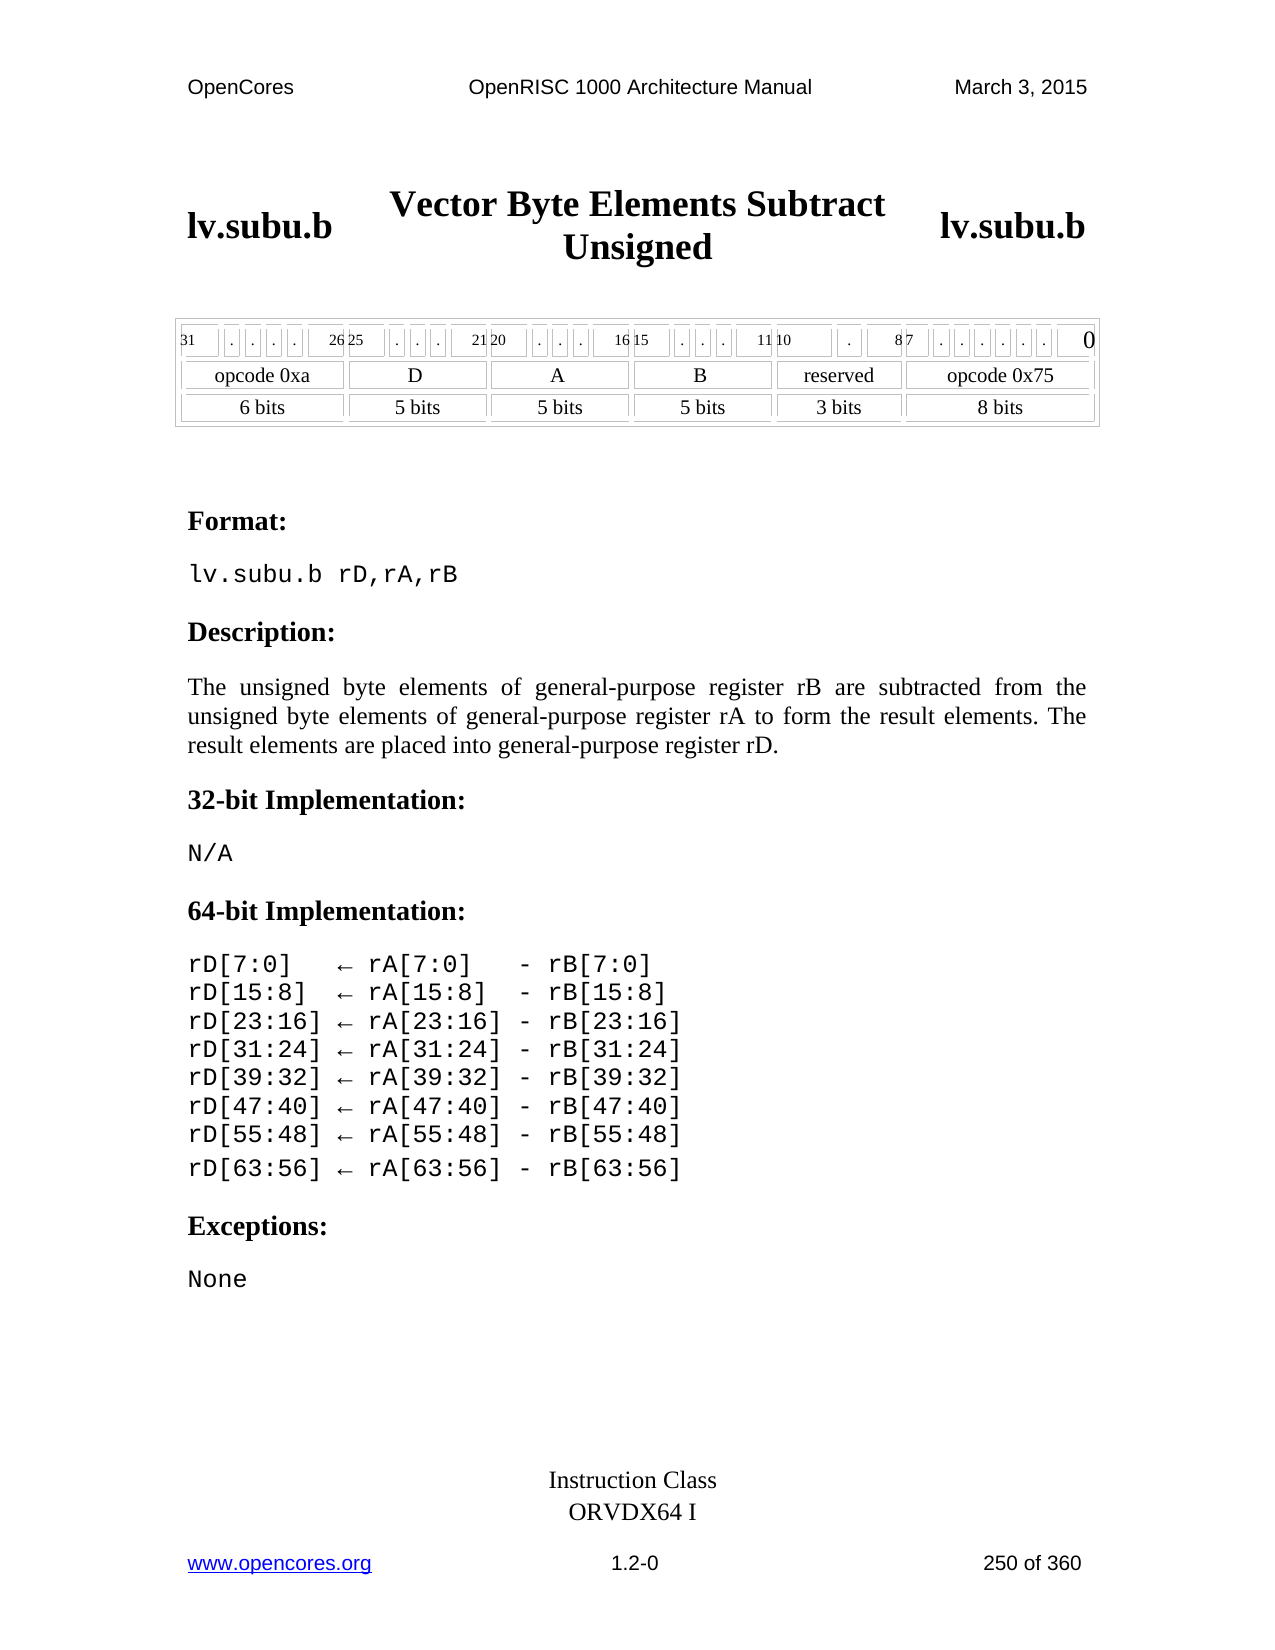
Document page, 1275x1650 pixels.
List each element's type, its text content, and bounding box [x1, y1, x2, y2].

text Description: [187, 615, 1087, 647]
text N/A [187, 841, 1087, 869]
text Exceptions: [187, 1209, 1087, 1241]
text 32-bit Implementation: [187, 783, 1087, 816]
text Format: [187, 504, 1087, 536]
text lv.subu.b rD,rA,rB [187, 561, 1087, 590]
text rD[7:0] ← rA[7:0] - rB[7:0] rD[15:8] ← rA[15:8] - rB[15:8] rD[23:16] ← rA[23:16] - rB[23:16] rD[31:24] ← rA[31:24] - rB[31:24] rD[39:32] ← rA[39:32] - rB[39:32] rD[47:40] ← rA[47:40] - rB[47:40] rD[55:48] ← rA[55:48] - rB[55:48] rD[63:56] ← rA[63:56] - rB[63:56] [187, 952, 1087, 1184]
text 64-bit Implementation: [187, 894, 1087, 927]
text The unsigned byte elements of general-purpose register rB are subtracted from the unsigned byte elements of general-purpose register rA to form the result elements. The result elements are placed into general-purpose register rD. [187, 672, 1087, 758]
text None [187, 1266, 1087, 1294]
